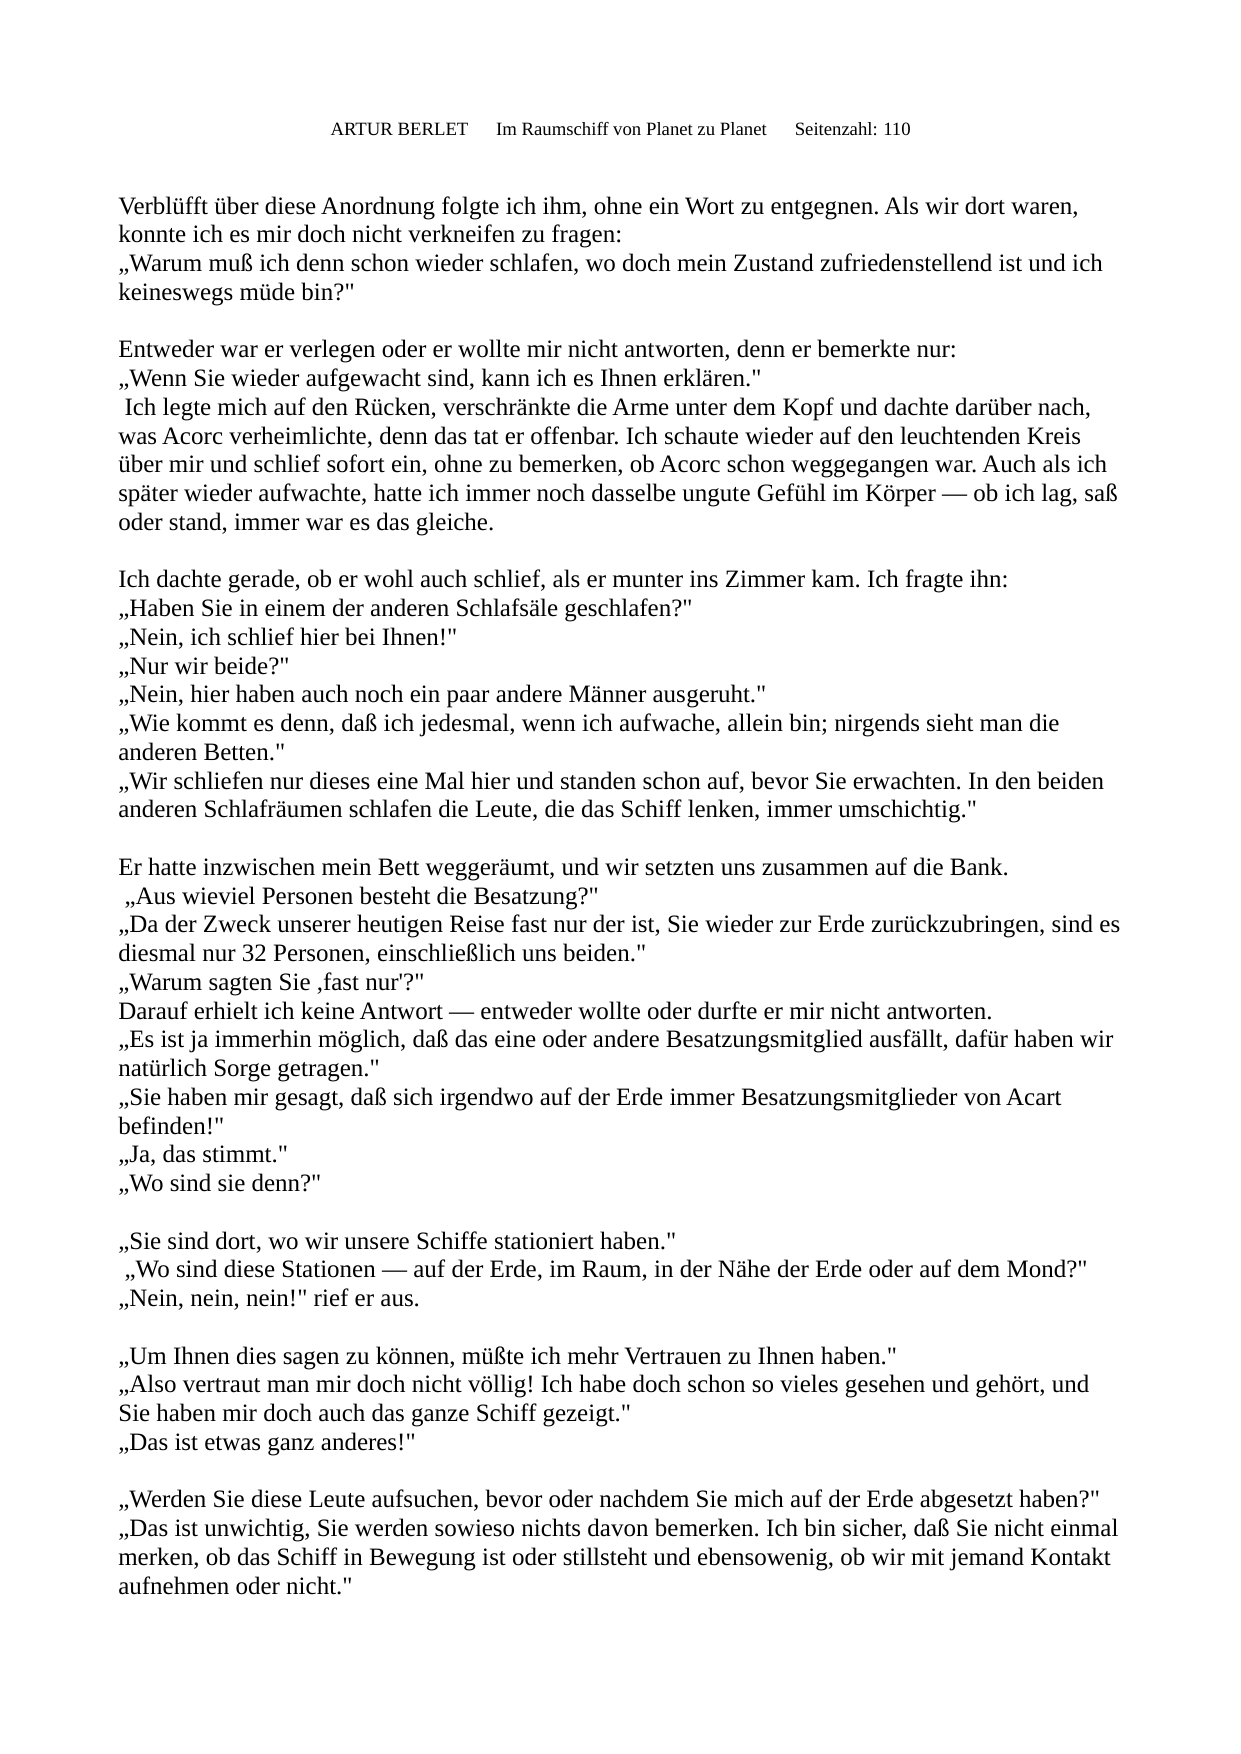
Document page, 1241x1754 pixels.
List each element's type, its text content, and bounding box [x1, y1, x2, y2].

text „Um Ihnen dies sagen zu können, müßte ich mehr Vertrauen zu Ihnen haben." [118, 1341, 1123, 1369]
text „Sie haben mir gesagt, daß sich irgendwo auf der Erde immer Besatzungsmitglieder von Acart befinden!" [118, 1082, 1123, 1139]
text „Nur wir beide?" [118, 651, 1123, 679]
text „Haben Sie in einem der anderen Schlafsäle geschlafen?" [118, 593, 1123, 622]
text „Sie sind dort, wo wir unsere Schiffe stationiert haben." [118, 1226, 1123, 1254]
text „Aus wieviel Personen besteht die Besatzung?" [118, 881, 1123, 909]
text „Wo sind diese Stationen — auf der Erde, im Raum, in der Nähe der Erde oder auf dem Mond?" „Nein, nein, nein!" rief er aus. [118, 1254, 1123, 1312]
text „Es ist ja immerhin möglich, daß das eine oder andere Besatzungsmitglied ausfällt, dafür haben wir natürlich Sorge getragen." [118, 1024, 1123, 1082]
text „Nein, ich schlief hier bei Ihnen!" [118, 622, 1123, 651]
text „Werden Sie diese Leute aufsuchen, bevor oder nachdem Sie mich auf der Erde abgesetzt haben?" „Das ist unwichtig, Sie werden sowieso nichts davon be­merken. Ich bin sicher, daß Sie nicht einmal merken, ob das Schiff in Bewegung ist oder stillsteht und ebensowenig, ob wir mit jemand Kontakt aufnehmen oder nicht." [118, 1484, 1123, 1599]
text „Also vertraut man mir doch nicht völlig! Ich habe doch schon so vieles gesehen und gehört, und Sie haben mir doch auch das ganze Schiff gezeigt." [118, 1369, 1123, 1427]
text Ich legte mich auf den Rücken, verschränkte die Arme unter dem Kopf und dachte darüber nach, was Acorc verheimlichte, denn das tat er offenbar. Ich schaute wieder auf den leuchtenden Kreis über mir und schlief sofort ein, ohne zu bemerken, ob Acorc schon weggegangen war. Auch als ich später wieder aufwachte, hatte ich immer noch das­selbe ungute Gefühl im Körper — ob ich lag, saß oder stand, immer war es das gleiche. [118, 392, 1123, 536]
text „Das ist etwas ganz anderes!" [118, 1427, 1123, 1456]
text „Da der Zweck unserer heutigen Reise fast nur der ist, Sie wieder zur Erde zurückzubringen, sind es diesmal nur 32 Personen, einschließlich uns beiden." [118, 909, 1123, 967]
text „Ja, das stimmt." [118, 1139, 1123, 1168]
text Ich dachte gerade, ob er wohl auch schlief, als er munter ins Zimmer kam. Ich fragte ihn: [118, 564, 1123, 593]
text „Wo sind sie denn?" [118, 1168, 1123, 1197]
text Darauf erhielt ich keine Antwort — entweder wollte oder durfte er mir nicht antworten. [118, 996, 1123, 1024]
text Entweder war er verlegen oder er wollte mir nicht ant­worten, denn er bemerkte nur: [118, 334, 1123, 363]
text „Nein, hier haben auch noch ein paar andere Männer aus­geruht." [118, 679, 1123, 708]
text „Wir schliefen nur dieses eine Mal hier und standen schon auf, bevor Sie erwachten. In den beiden anderen Schlafräu­men schlafen die Leute, die das Schiff lenken, immer um­schichtig." [118, 766, 1123, 823]
text „Wenn Sie wieder aufge­wacht sind, kann ich es Ihnen erklären." [118, 363, 1123, 392]
text „Warum muß ich denn schon wieder schlafen, wo doch mein Zustand zufrieden­stellend ist und ich keineswegs müde bin?" [118, 248, 1123, 306]
text Er hatte inzwischen mein Bett weggeräumt, und wir setz­ten uns zusammen auf die Bank. [118, 852, 1123, 881]
text Verblüfft über diese Anordnung folgte ich ihm, ohne ein Wort zu entgegnen. Als wir dort waren, konnte ich es mir doch nicht verkneifen zu fragen: [118, 191, 1123, 248]
text „Warum sagten Sie ,fast nur'?" [118, 967, 1123, 996]
text „Wie kommt es denn, daß ich jedesmal, wenn ich auf­wache, allein bin; nirgends sieht man die anderen Betten." [118, 708, 1123, 766]
